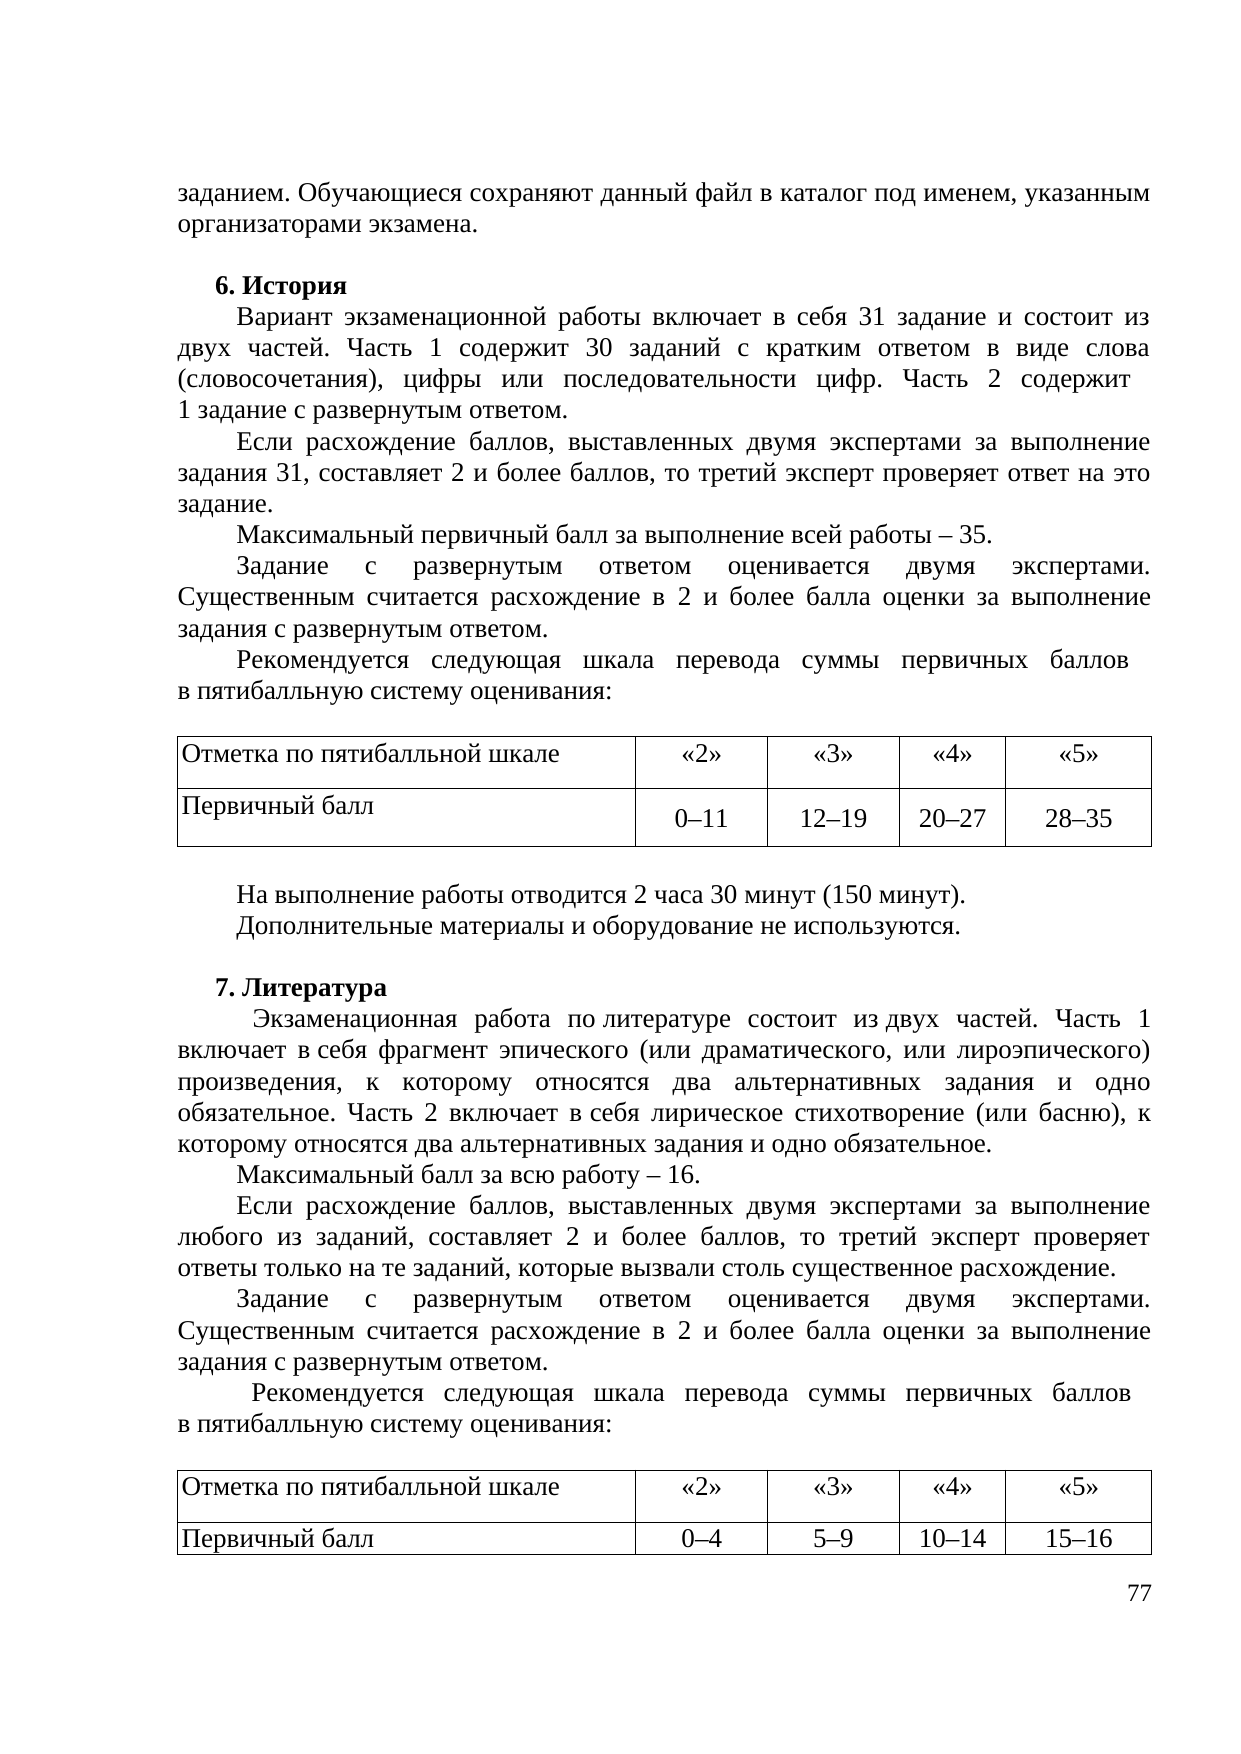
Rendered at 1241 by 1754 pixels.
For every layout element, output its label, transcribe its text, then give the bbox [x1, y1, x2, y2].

table_cell 0–4 [636, 1523, 767, 1554]
table_header «3» [768, 1471, 899, 1522]
table_header «4» [900, 737, 1005, 788]
text Максимальный балл за всю работу – 16. [177, 1158, 1152, 1189]
text заданием. Обучающиеся сохраняют данный файл в каталог под именем, указанным организаторами экзамена. [177, 176, 1152, 238]
text 7. Литература [215, 971, 1152, 1002]
text Рекомендуется следующая шкала перевода суммы первичных баллов в пятибалльную систему оценивания: [177, 643, 1152, 705]
text Максимальный первичный балл за выполнение всей работы – 35. [177, 518, 1152, 549]
table_header Отметка по пятибалльной шкале [178, 737, 635, 788]
text Вариант экзаменационной работы включает в себя 31 задание и состоит из двух частей. Часть 1 содержит 30 заданий с кратким ответом в виде слова (словосочетания), цифры или последовательности цифр. Часть 2 содержит 1 задание с развернутым ответом. [177, 300, 1152, 425]
table_cell 0–11 [636, 789, 767, 846]
table_header «5» [1006, 737, 1151, 788]
text На выполнение работы отводится 2 часа 30 минут (150 минут). [177, 878, 1152, 909]
table_cell 12–19 [768, 789, 899, 846]
text Если расхождение баллов, выставленных двумя экспертами за выполнение любого из заданий, составляет 2 и более баллов, то третий эксперт проверяет ответы только на те заданий, которые вызвали столь существенное расхождение. [177, 1189, 1152, 1283]
text Задание с развернутым ответом оценивается двумя экспертами. Существенным считается расхождение в 2 и более балла оценки за выполнение задания с развернутым ответом. [177, 549, 1152, 643]
text Дополнительные материалы и оборудование не используются. [177, 909, 1152, 940]
table_header «4» [900, 1471, 1005, 1522]
table_header «3» [768, 737, 899, 788]
table_header «2» [636, 737, 767, 788]
table_cell 28–35 [1006, 789, 1151, 846]
text Если расхождение баллов, выставленных двумя экспертами за выполнение задания 31, составляет 2 и более баллов, то третий эксперт проверяет ответ на это задание. [177, 425, 1152, 518]
table_cell Первичный балл [178, 789, 635, 846]
table_header Отметка по пятибалльной шкале [178, 1471, 635, 1522]
table_cell 10–14 [900, 1523, 1005, 1554]
table_cell 20–27 [900, 789, 1005, 846]
table_cell Первичный балл [178, 1523, 635, 1554]
text Рекомендуется следующая шкала перевода суммы первичных баллов в пятибалльную систему оценивания: [177, 1376, 1152, 1438]
text Экзаменационная работа по литературе состоит из двух частей. Часть 1 включает в себя фрагмент эпического (или драматического, или лироэпического) произведения, к которому относятся два альтернативных задания и одно обязательное. Часть 2 включает в себя лирическое стихотворение (или басню), к которому относятся два альтернативных задания и одно обязательное. [177, 1002, 1152, 1158]
table_header «5» [1006, 1471, 1151, 1522]
table_cell 15–16 [1006, 1523, 1151, 1554]
text 6. История [215, 269, 1152, 300]
table_header «2» [636, 1471, 767, 1522]
table_cell 5–9 [768, 1523, 899, 1554]
text Задание с развернутым ответом оценивается двумя экспертами. Существенным считается расхождение в 2 и более балла оценки за выполнение задания с развернутым ответом. [177, 1283, 1152, 1376]
